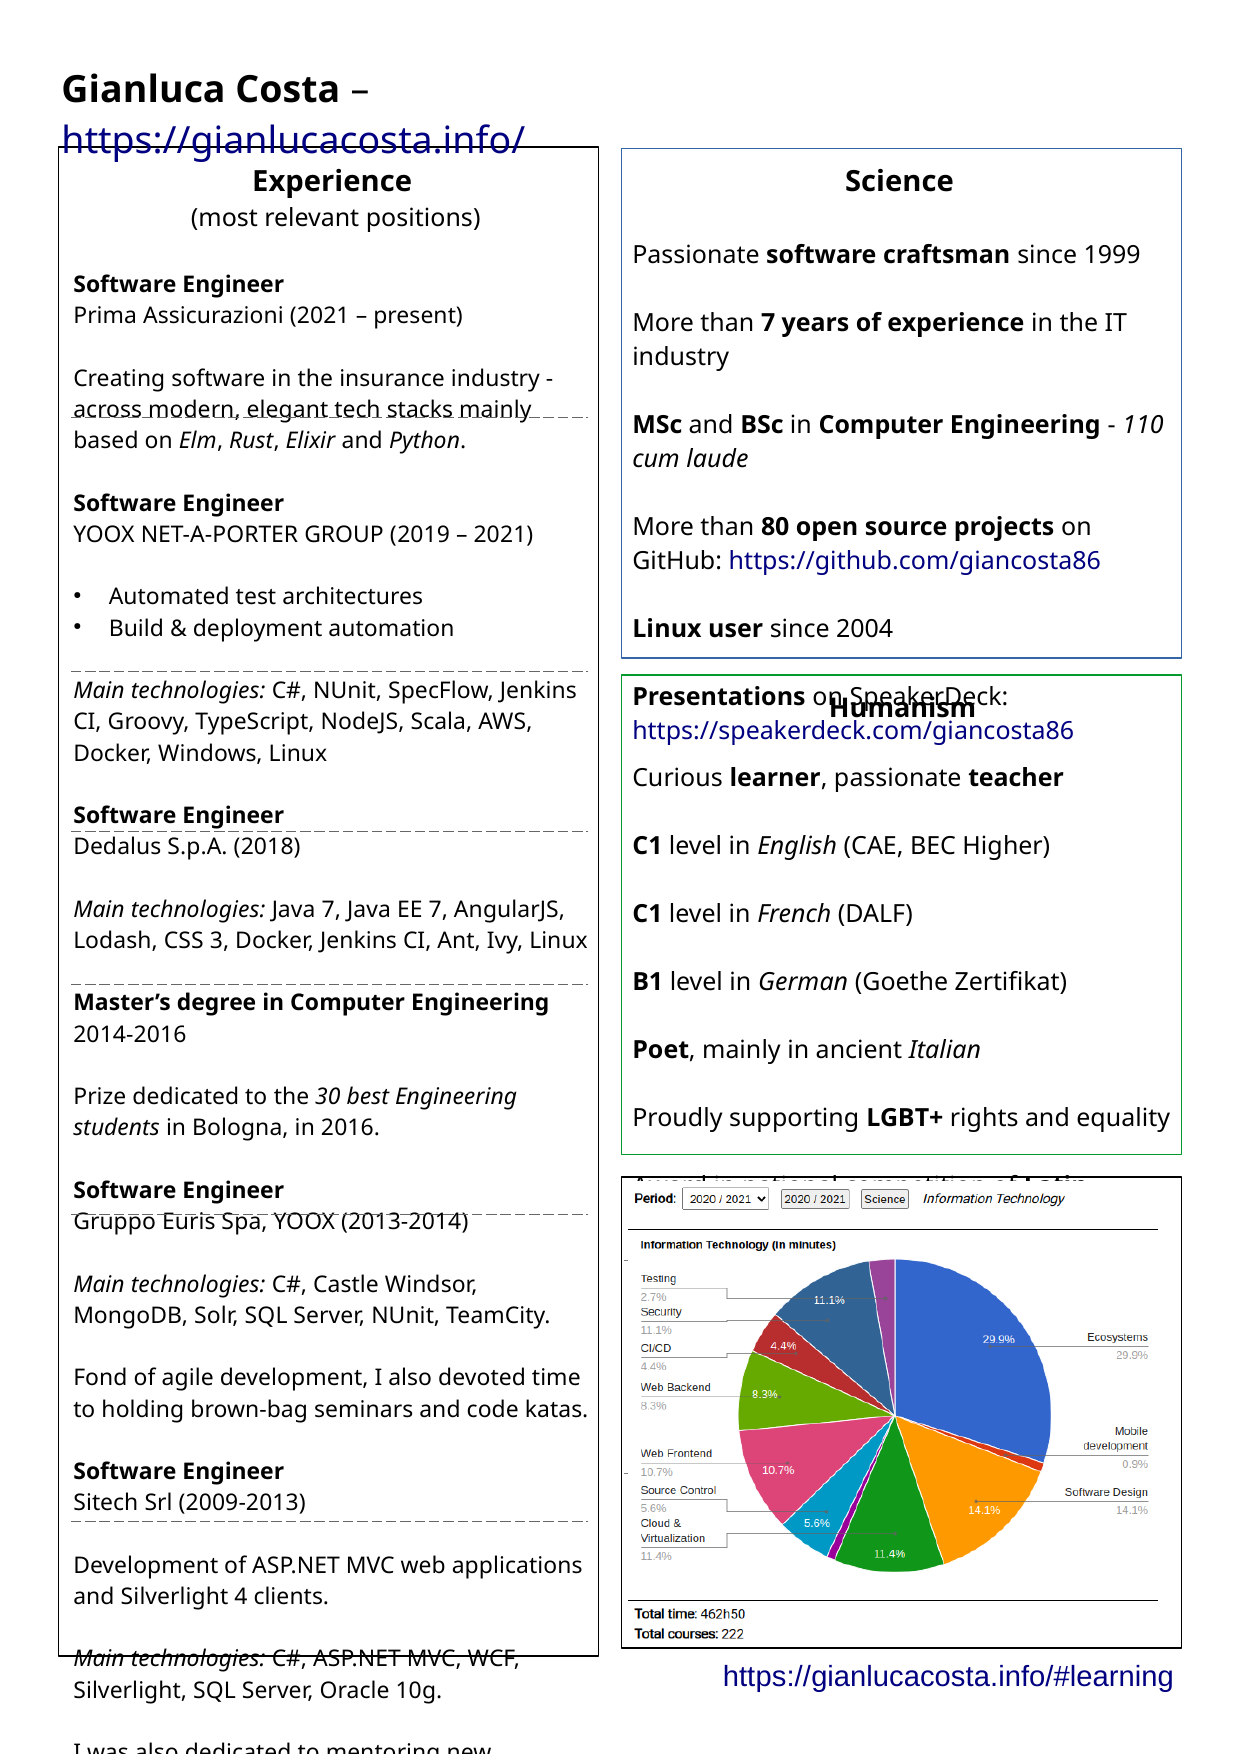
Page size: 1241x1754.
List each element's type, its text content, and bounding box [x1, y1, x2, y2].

text_box Experience (most relevant positions) Software Engineer Prima Assicurazioni (2021 – present) Creating software in the insurance industry - across modern, elegant tech stacks mainly based on Elm, Rust, Elixir and Python. Software Engineer YOOX NET-A-PORTER GROUP (2019 – 2021) Automated test architectures Build & deployment automation Main technologies: C#, NUnit, SpecFlow, Jenkins CI, Groovy, TypeScript, NodeJS, Scala, AWS, Docker, Windows, Linux Software Engineer Dedalus S.p.A. (2018) Main technologies: Java 7, Java EE 7, AngularJS, Lodash, CSS 3, Docker, Jenkins CI, Ant, Ivy, Linux Master’s degree in Computer Engineering 2014-2016 Prize dedicated to the 30 best Engineering students in Bologna, in 2016. Software Engineer Gruppo Euris Spa, YOOX (2013-2014) Main technologies: C#, Castle Windsor, MongoDB, Solr, SQL Server, NUnit, TeamCity. Fond of agile development, I also devoted time to holding brown-bag seminars and code katas. Software Engineer Sitech Srl (2009-2013) Development of ASP.NET MVC web applications and Silverlight 4 clients. Main technologies: C#, ASP.NET MVC, WCF, Silverlight, SQL Server, Oracle 10g. I was also dedicated to mentoring new colleagues in C# and OOP. For further details about my work experience, please visit my LinkedIn profile: https://www.linkedin.com/in/giancosta86/ [59, 152, 598, 1655]
text_box Science Passionate software craftsman since 1999 More than 7 years of experience in the IT industry MSc and BSc in Computer Engineering - 110 cum laude More than 80 open source projects on GitHub: https://github.com/giancosta86 Linux user since 2004 Presentations on SpeakerDeck: https://speakerdeck.com/giancosta86 [622, 152, 1181, 657]
text_box https://gianlucacosta.info/#learning [708, 1652, 1201, 1701]
text_box Gianluca Costa – https://gianlucacosta.info/ [46, 55, 827, 113]
text_box Humanism Curious learner, passionate teacher C1 level in English (CAE, BEC Higher) C1 level in French (DALF) B1 level in German (Goethe Zertifikat) Poet, mainly in ancient Italian Proudly supporting LGBT+ rights and equality Award in national competition of Latin translation, in 2003 [622, 681, 1181, 1147]
picture [624, 1181, 1158, 1645]
